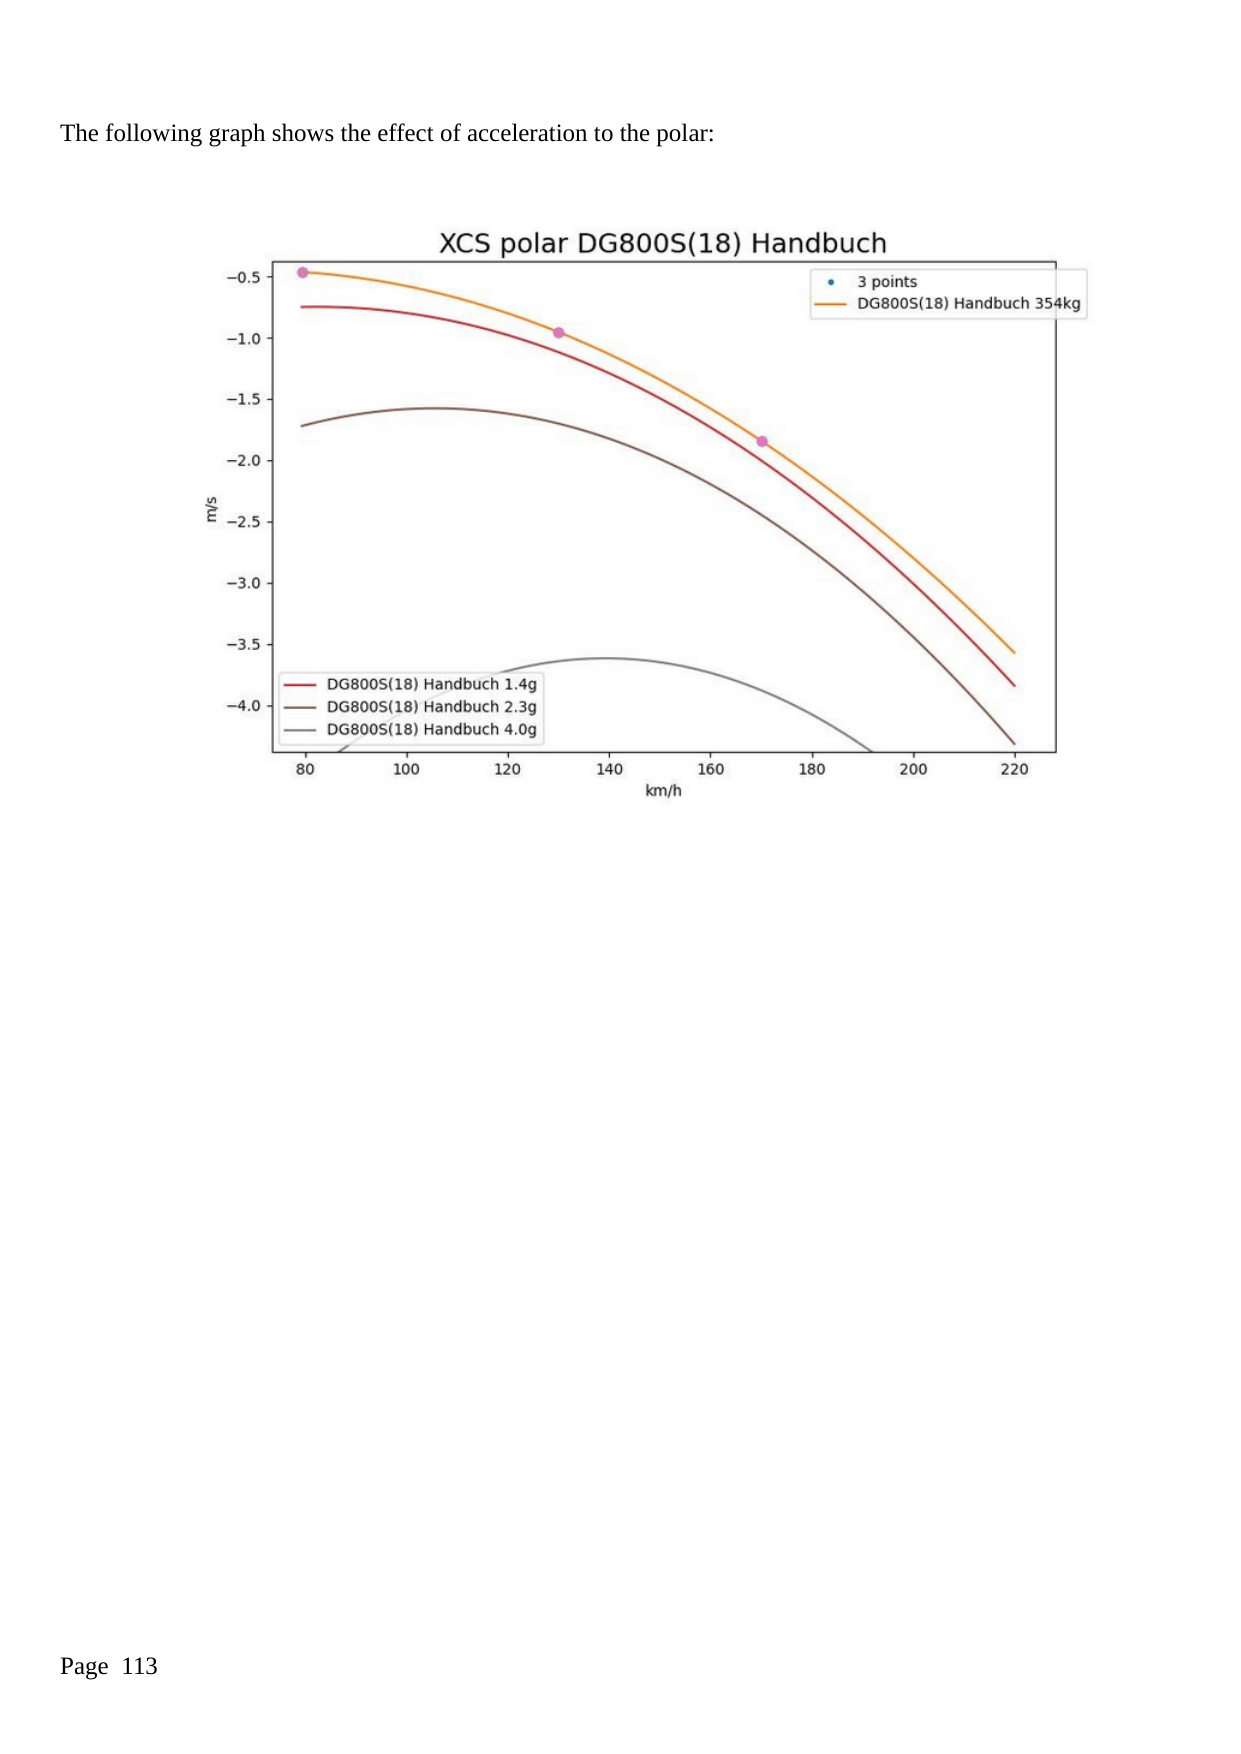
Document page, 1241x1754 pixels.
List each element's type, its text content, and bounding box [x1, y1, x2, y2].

picture [156, 197, 1111, 805]
text The following graph shows the effect of acceleration to the polar: [60, 118, 1207, 147]
